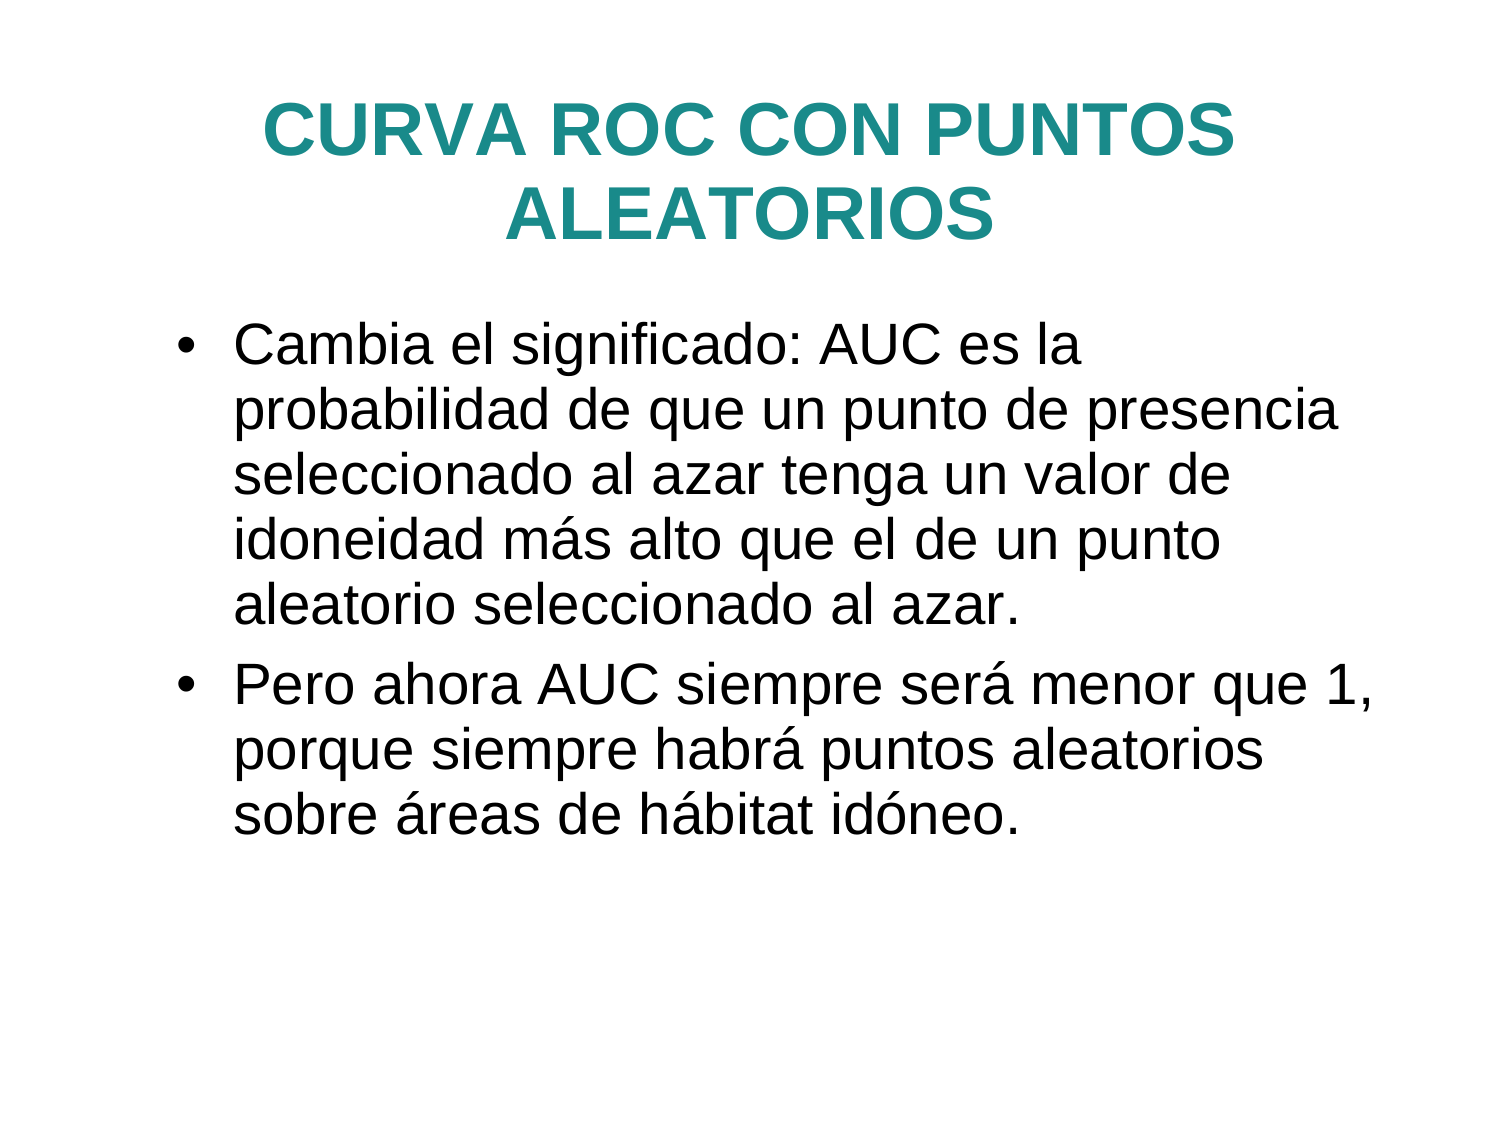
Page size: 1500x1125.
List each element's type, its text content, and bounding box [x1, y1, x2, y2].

title CURVA ROC CON PUNTOS ALEATORIOS [112, 79, 1388, 348]
list Cambia el significado: AUC es la probabilidad de que un punto de presencia seleccionado al azar tenga un valor de idoneidad más alto que el de un punto aleatorio seleccionado al azar. Pero ahora AUC siempre será menor que 1, porque siempre habrá puntos aleatorios sobre áreas de hábitat idóneo. [162, 304, 1403, 973]
